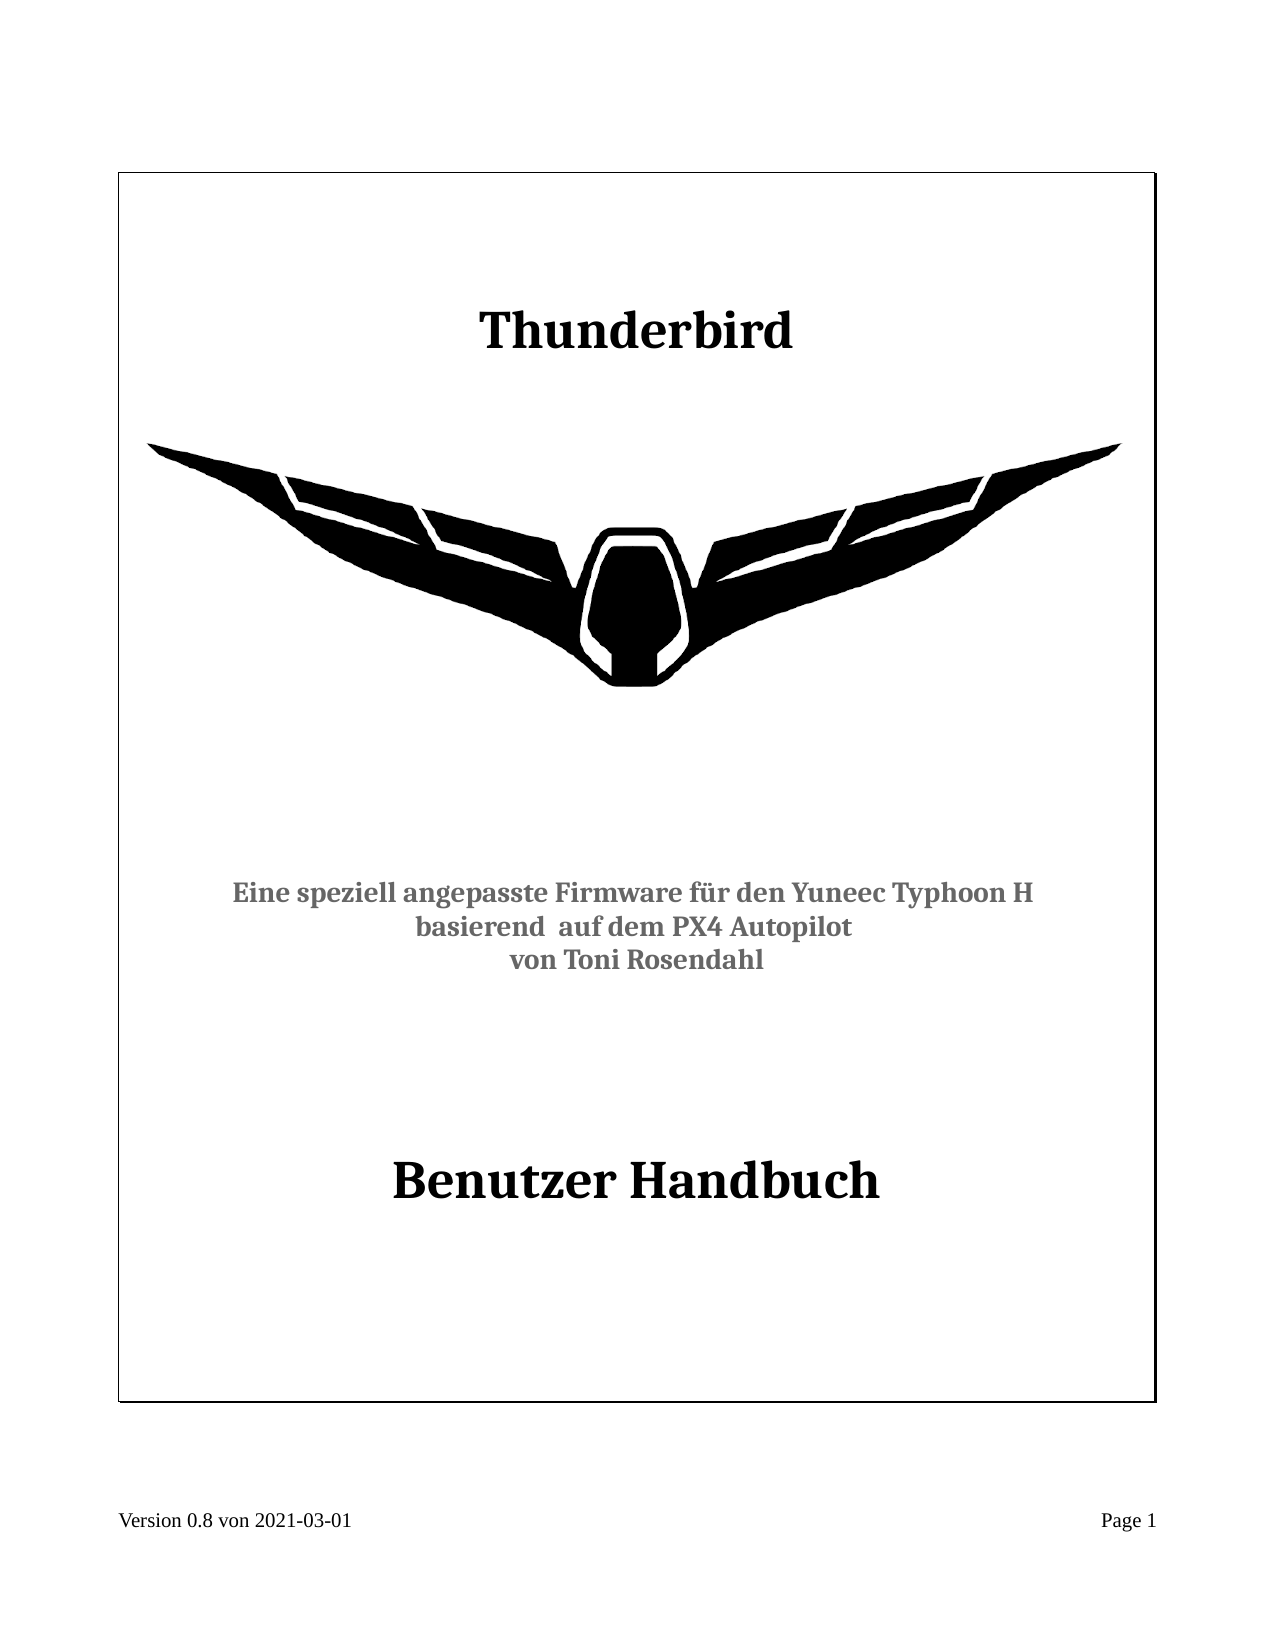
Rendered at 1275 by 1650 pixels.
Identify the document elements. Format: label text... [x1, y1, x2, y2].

text von Toni Rosendahl [119, 940, 1154, 977]
text basierend auf dem PX4 Autopilot [119, 907, 1154, 940]
picture [123, 384, 1142, 714]
text Eine speziell angepasste Firmware für den Yuneec Typhoon H [119, 873, 1154, 907]
text Benutzer Handbuch [119, 1146, 1154, 1212]
text Thunderbird [119, 296, 1154, 362]
